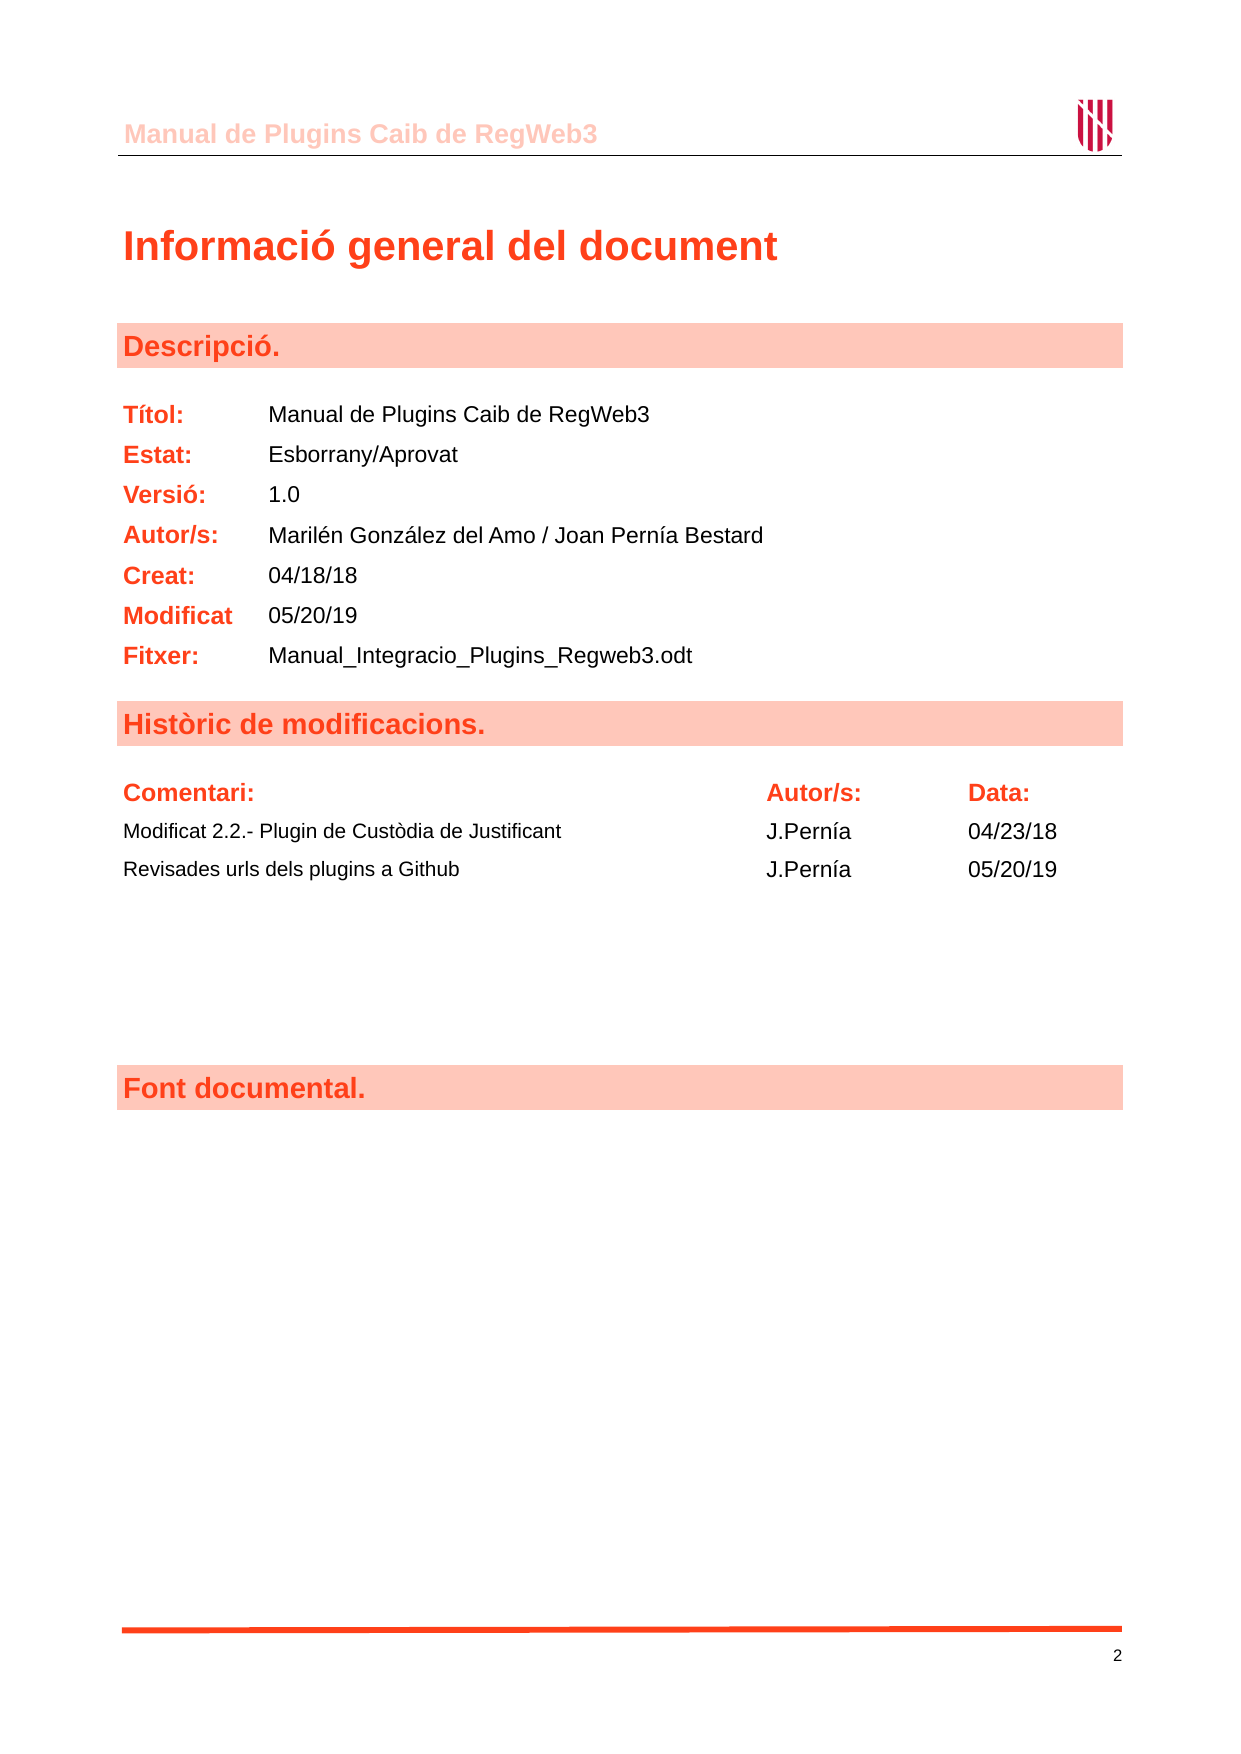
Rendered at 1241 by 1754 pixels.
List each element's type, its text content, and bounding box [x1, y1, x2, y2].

table_cell Autor/s: [117, 515, 262, 555]
table_cell Autor/s: [760, 772, 962, 812]
table_cell [117, 1002, 760, 1039]
table_cell Descripció. [117, 323, 1123, 368]
table_cell [117, 926, 760, 964]
table_cell J.Pernía [760, 850, 962, 888]
table_cell J.Pernía [760, 813, 962, 850]
table_cell Manual de Plugins Caib de RegWeb3 [262, 394, 1123, 434]
table_cell Versió: [117, 475, 262, 515]
table_cell [117, 1110, 1123, 1136]
table_cell Data: [962, 772, 1123, 812]
table_cell [117, 1174, 1123, 1214]
table_cell [117, 676, 1123, 701]
table_cell [760, 964, 962, 1002]
table_cell [117, 1039, 1123, 1065]
table_cell [117, 746, 1123, 772]
table_cell Revisades urls dels plugins a Github [117, 850, 760, 888]
table_cell [117, 1136, 1123, 1174]
table_cell Esborrany/Aprovat [262, 434, 1123, 474]
table_cell Modificat 2.2.- Plugin de Custòdia de Justificant [117, 813, 760, 850]
table_cell [117, 368, 1123, 394]
table_cell Comentari: [117, 772, 760, 812]
table_cell 1.0 [262, 475, 1123, 515]
table_cell Fitxer: [117, 635, 262, 676]
table_cell Modificat [117, 595, 262, 635]
table_cell 18/04/18 [262, 555, 1123, 595]
table_cell [962, 964, 1123, 1002]
table_cell [962, 926, 1123, 964]
table_cell [760, 888, 962, 926]
table_cell Històric de modificacions. [117, 701, 1123, 746]
table_cell [962, 888, 1123, 926]
table_cell [760, 926, 962, 964]
table_header Informació general del document [117, 216, 1123, 323]
table_cell 20/05/19 [262, 595, 1123, 635]
table_cell 23/04/18 [962, 813, 1123, 850]
table_cell [117, 964, 760, 1002]
picture [1075, 97, 1115, 153]
table_cell Estat: [117, 434, 262, 474]
table_cell [117, 1214, 1123, 1252]
table_cell 20/05/19 [962, 850, 1123, 888]
table_cell Títol: [117, 394, 262, 434]
table_cell Manual_Integracio_Plugins_Regweb3.odt [262, 635, 1123, 676]
table_cell Marilén González del Amo / Joan Pernía Bestard [262, 515, 1123, 555]
table_cell [962, 1002, 1123, 1039]
table_cell Creat: [117, 555, 262, 595]
table_cell [117, 888, 760, 926]
table_cell [760, 1002, 962, 1039]
table_cell Font documental. [117, 1065, 1123, 1110]
